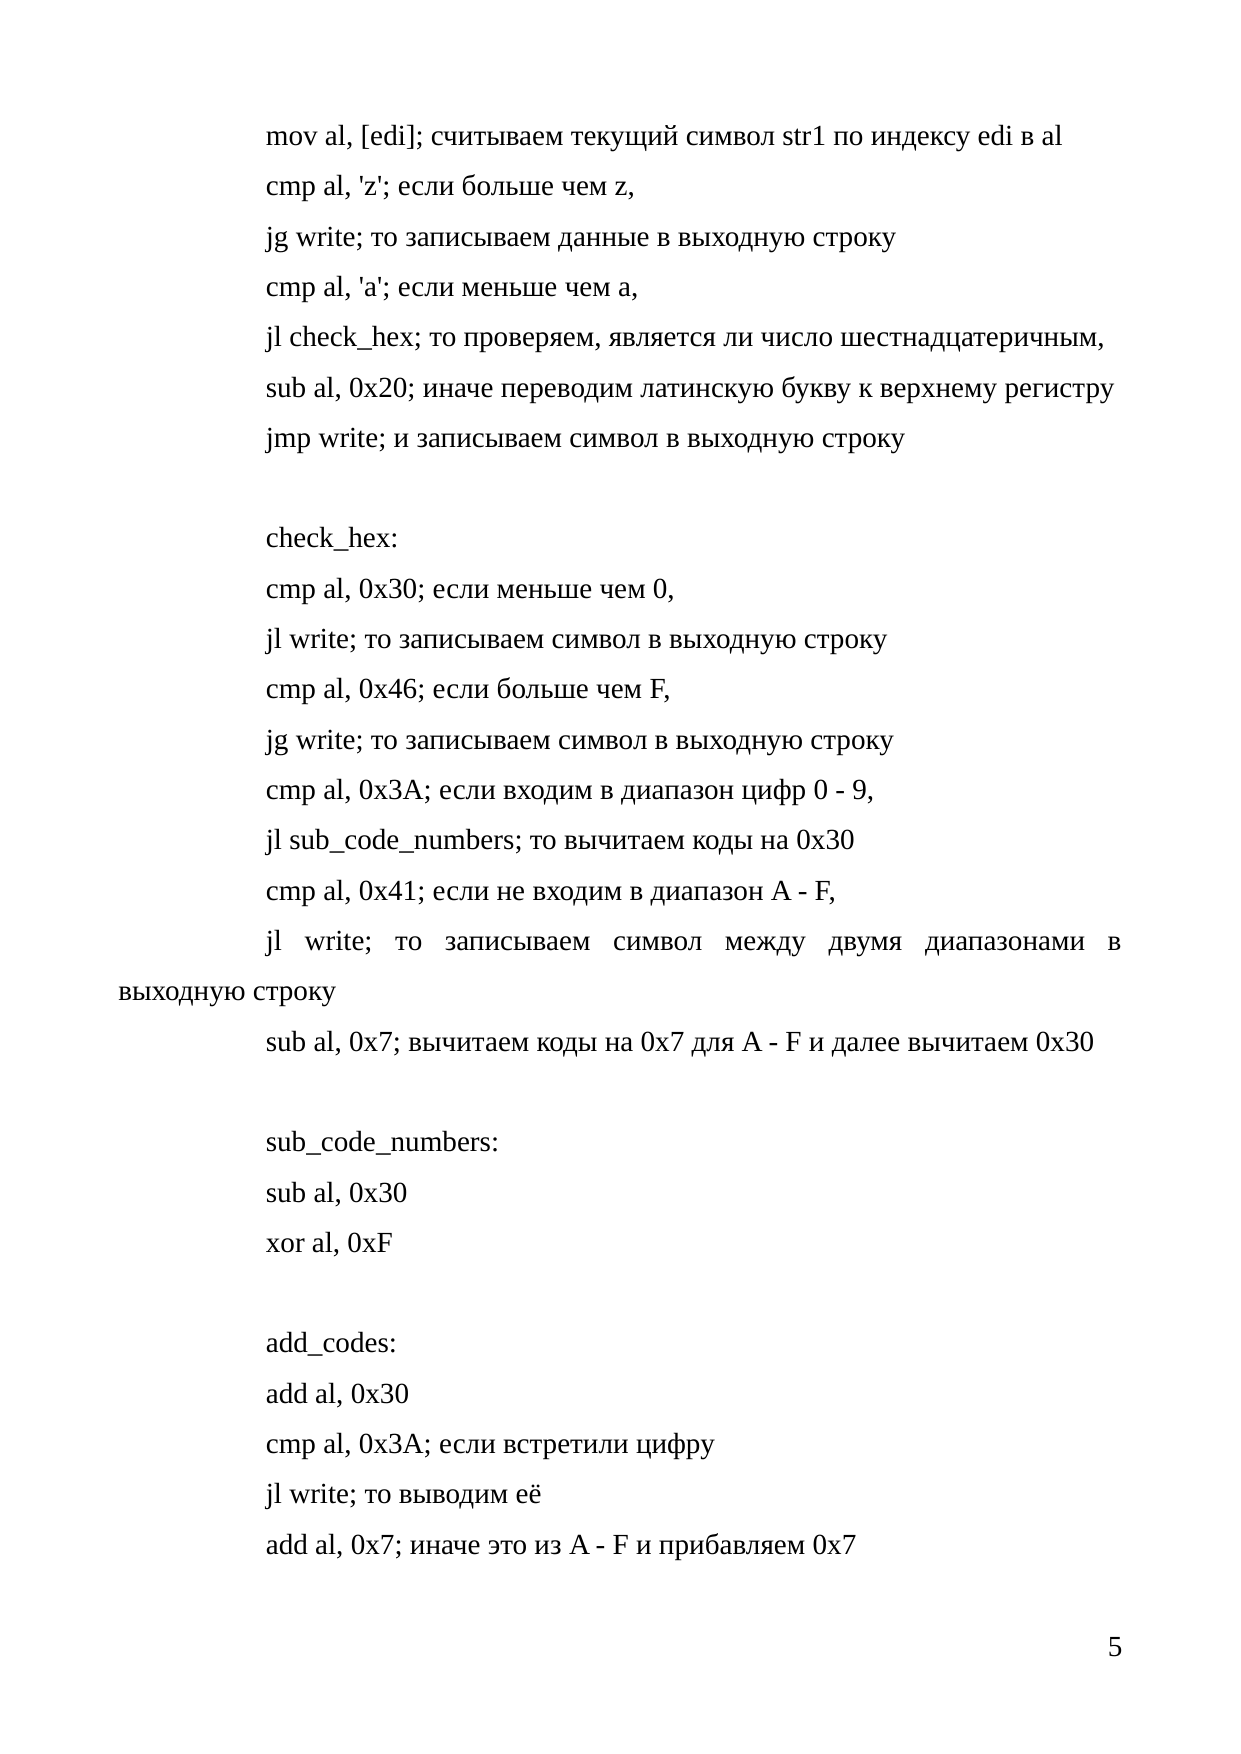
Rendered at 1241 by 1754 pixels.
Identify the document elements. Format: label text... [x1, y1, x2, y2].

text sub al, 0x20; иначе переводим латинскую букву к верхнему регистру [118, 370, 1122, 403]
text jl write; то записываем символ в выходную строку [118, 621, 1122, 655]
text add al, 0x30 [118, 1376, 1122, 1409]
text jg write; то записываем символ в выходную строку [118, 722, 1122, 755]
text jg write; то записываем данные в выходную строку [118, 219, 1122, 252]
text xor al, 0xF [118, 1225, 1122, 1258]
text jl write; то выводим её [118, 1477, 1122, 1510]
text jl sub_code_numbers; то вычитаем коды на 0x30 [118, 822, 1122, 856]
text cmp al, 0x41; если не входим в диапазон A - F, [118, 873, 1122, 906]
text cmp al, 'z'; если больше чем z, [118, 168, 1122, 202]
text cmp al, 'a'; если меньше чем a, [118, 269, 1122, 303]
text jmp write; и записываем символ в выходную строку [118, 420, 1122, 453]
text cmp al, 0x30; если меньше чем 0, [118, 571, 1122, 604]
text sub al, 0x30 [118, 1175, 1122, 1208]
text cmp al, 0x3A; если входим в диапазон цифр 0 - 9, [118, 772, 1122, 806]
text jl write; то записываем символ между двумя диапазонами в выходную строку [118, 923, 1122, 1007]
text add_codes: [118, 1326, 1122, 1359]
text cmp al, 0x46; если больше чем F, [118, 672, 1122, 705]
text check_hex: [118, 521, 1122, 554]
text cmp al, 0x3A; если встретили цифру [118, 1426, 1122, 1460]
text sub_code_numbers: [118, 1124, 1122, 1158]
text mov al, [edi]; считываем текущий символ str1 по индексу edi в al [118, 118, 1122, 152]
text add al, 0x7; иначе это из A - F и прибавляем 0x7 [118, 1527, 1122, 1560]
text sub al, 0x7; вычитаем коды на 0x7 для A - F и далее вычитаем 0x30 [118, 1024, 1122, 1057]
text jl check_hex; то проверяем, является ли число шестнадцатеричным, [118, 319, 1122, 353]
